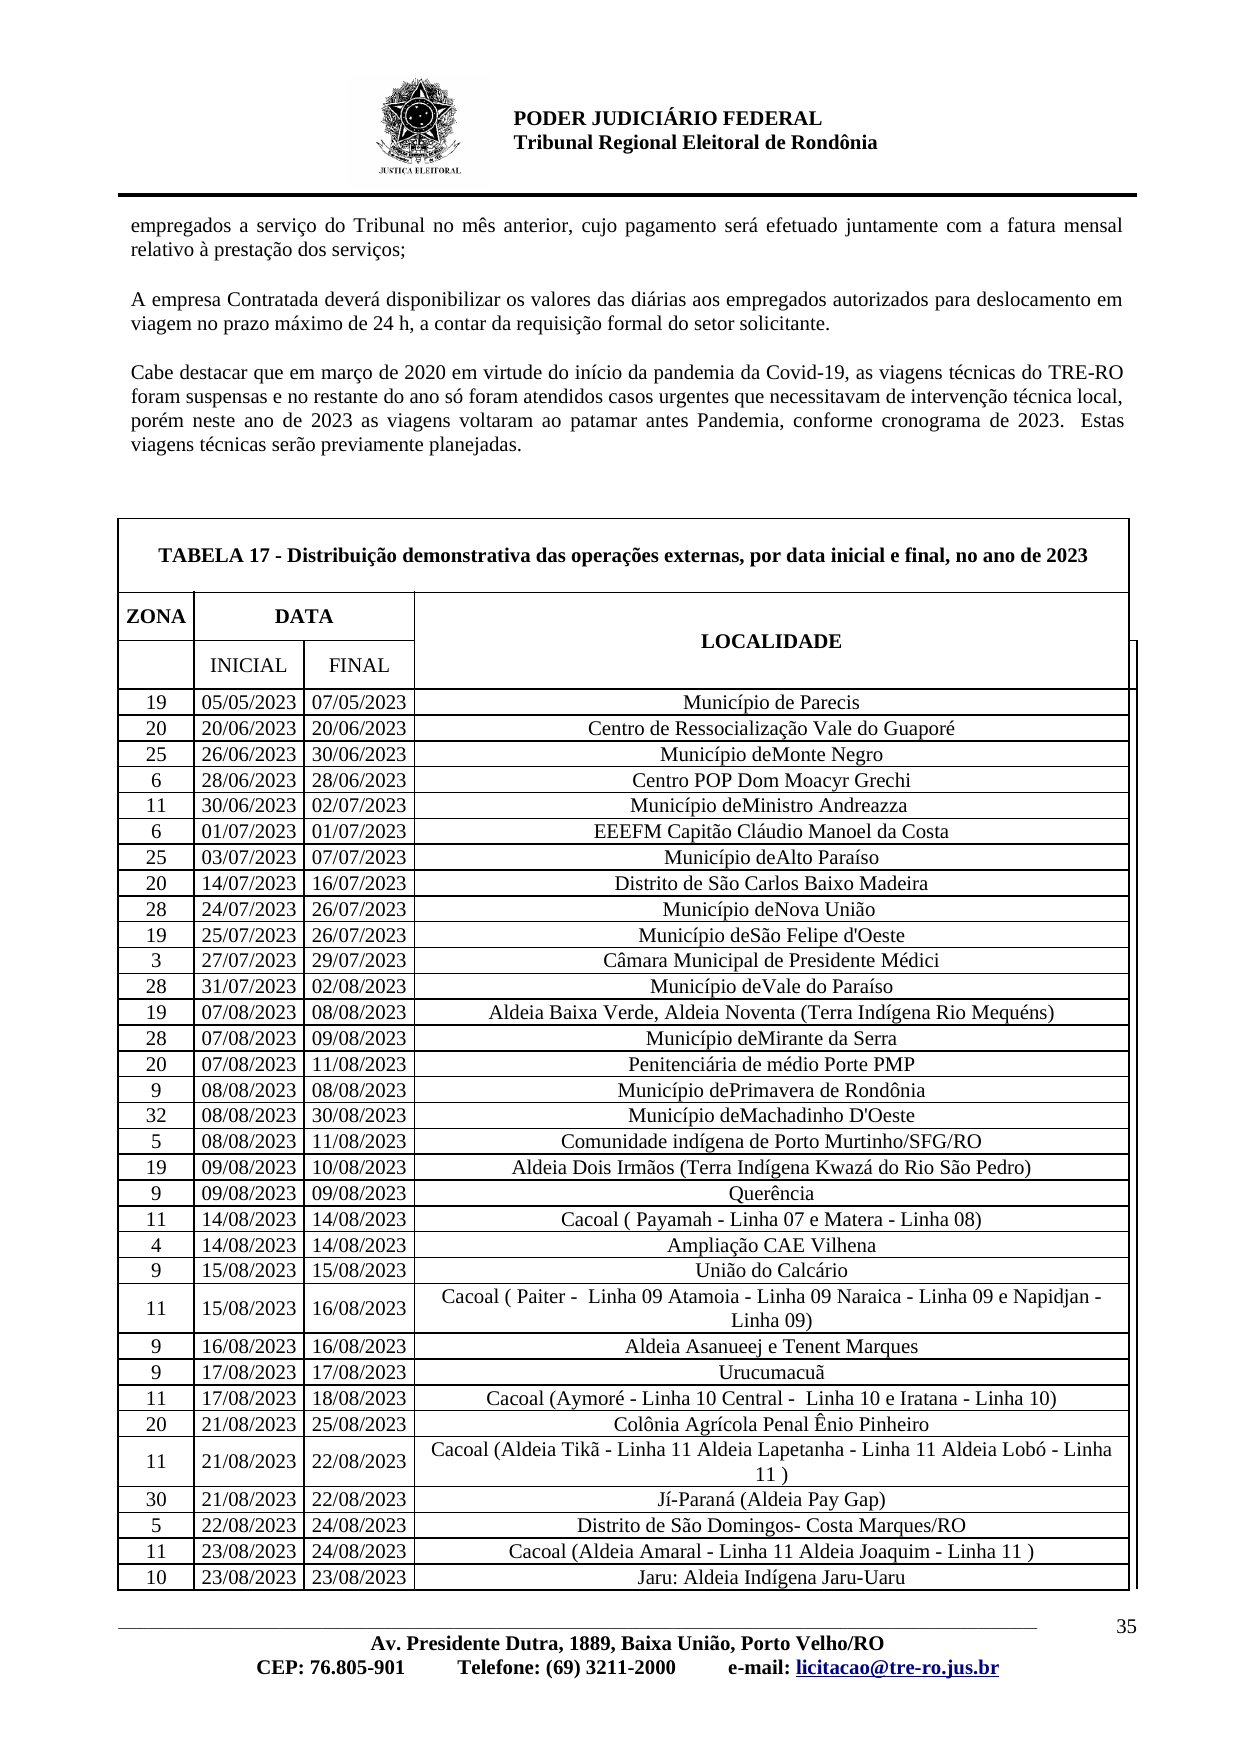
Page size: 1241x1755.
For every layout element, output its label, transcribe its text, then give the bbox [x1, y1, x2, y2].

table_cell 16/07/2023 [305, 871, 414, 895]
table_cell [1130, 895, 1136, 921]
table_cell 03/07/2023 [195, 845, 303, 869]
table_cell Jaru: Aldeia Indígena Jaru-Uaru [415, 1565, 1128, 1589]
table_cell [1130, 921, 1136, 947]
table_cell 15/08/2023 [195, 1284, 303, 1332]
table_cell [1130, 998, 1136, 1024]
table_cell 15/08/2023 [195, 1258, 303, 1282]
table_cell [1130, 1563, 1136, 1589]
table_cell 11/08/2023 [305, 1129, 414, 1153]
table_cell 25 [119, 845, 193, 869]
table_cell 15/08/2023 [305, 1258, 414, 1282]
table_cell Urucumacuã [415, 1360, 1128, 1384]
table_cell 28 [119, 897, 193, 921]
table_cell 20 [119, 871, 193, 895]
table_cell 07/08/2023 [195, 1026, 303, 1050]
table_cell 22/08/2023 [195, 1513, 303, 1537]
table_cell Município dePrimavera de Rondônia [415, 1077, 1128, 1102]
table_cell 27/07/2023 [195, 948, 303, 972]
table_cell Cacoal (Aldeia Amaral - Linha 11 Aldeia Joaquim - Linha 11 ) [415, 1539, 1128, 1563]
table_cell 01/07/2023 [195, 819, 303, 843]
table_cell 24/08/2023 [305, 1513, 414, 1537]
table_cell [1130, 1332, 1136, 1358]
table_cell 30/08/2023 [305, 1103, 414, 1127]
table_cell [1130, 947, 1136, 972]
table_cell 24/07/2023 [195, 897, 303, 921]
table_cell [1130, 690, 1136, 714]
table_cell Cacoal ( Paiter - Linha 09 Atamoia - Linha 09 Naraica - Linha 09 e Napidjan - Linha 09) [415, 1284, 1128, 1332]
table_cell Centro POP Dom Moacyr Grechi [415, 767, 1128, 792]
table_cell 14/08/2023 [195, 1207, 303, 1231]
table_cell 09/08/2023 [195, 1155, 303, 1179]
table_cell 5 [119, 1129, 193, 1153]
table_cell 07/07/2023 [305, 845, 414, 869]
table_cell 19 [119, 690, 193, 714]
table_cell 17/08/2023 [195, 1360, 303, 1384]
table_cell 9 [119, 1360, 193, 1384]
table_cell 30/06/2023 [305, 742, 414, 766]
table_cell Ampliação CAE Vilhena [415, 1232, 1128, 1257]
text A empresa Contratada deverá disponibilizar os valores das diárias aos empregados autorizados para deslocamento em viagem no prazo máximo de 24 h, a contar da requisição formal do setor solicitante. [131, 286, 1124, 334]
text Cabe destacar que em março de 2020 em virtude do início da pandemia da Covid-19, as viagens técnicas do TRE-RO foram suspensas e no restante do ano só foram atendidos casos urgentes que necessitavam de intervenção técnica local, porém neste ano de 2023 as viagens voltaram ao patamar antes Pandemia, conforme cronograma de 2023. Estas viagens técnicas serão previamente planejadas. [131, 359, 1124, 456]
table_cell 22/08/2023 [305, 1437, 414, 1486]
table_cell 02/07/2023 [305, 793, 414, 817]
table_cell [1130, 1283, 1136, 1332]
table_cell 21/08/2023 [195, 1437, 303, 1486]
table_cell Colônia Agrícola Penal Ênio Pinheiro [415, 1411, 1128, 1436]
table_cell 09/08/2023 [305, 1026, 414, 1050]
table_cell [1130, 766, 1136, 792]
table_cell [1130, 1511, 1136, 1537]
table_cell [1130, 792, 1136, 817]
table_cell 30/06/2023 [195, 793, 303, 817]
table_cell 08/08/2023 [195, 1077, 303, 1102]
table_cell Município deNova União [415, 897, 1128, 921]
table_cell 9 [119, 1077, 193, 1102]
table_cell 11/08/2023 [305, 1052, 414, 1076]
table_cell 6 [119, 767, 193, 792]
table_cell 20/06/2023 [305, 716, 414, 740]
table_cell [1130, 1537, 1136, 1563]
table_cell [1130, 1024, 1136, 1050]
table_cell 08/08/2023 [305, 1077, 414, 1102]
table_cell FINAL [305, 641, 414, 688]
table_cell Município deMinistro Andreazza [415, 793, 1128, 817]
table_cell [1130, 818, 1136, 843]
table_cell [1130, 591, 1137, 640]
table_cell 05/05/2023 [195, 690, 303, 714]
table_cell Cacoal (Aymoré - Linha 10 Central - Linha 10 e Iratana - Linha 10) [415, 1386, 1128, 1410]
table_cell 08/08/2023 [195, 1129, 303, 1153]
table_cell 11 [119, 1284, 193, 1332]
table_cell 14/08/2023 [195, 1232, 303, 1257]
table_cell 23/08/2023 [195, 1565, 303, 1589]
table_cell 23/08/2023 [195, 1539, 303, 1563]
table_cell 20 [119, 716, 193, 740]
table_cell 10 [119, 1565, 193, 1589]
table_cell 11 [119, 793, 193, 817]
table_cell 16/08/2023 [195, 1334, 303, 1358]
table_cell 9 [119, 1258, 193, 1282]
table_cell Município deSão Felipe d'Oeste [415, 922, 1128, 947]
table_cell 09/08/2023 [195, 1181, 303, 1205]
table_cell 25/07/2023 [195, 922, 303, 947]
table_cell 08/08/2023 [195, 1103, 303, 1127]
table_cell 17/08/2023 [195, 1386, 303, 1410]
table_cell 23/08/2023 [305, 1565, 414, 1589]
table_cell 21/08/2023 [195, 1411, 303, 1436]
table_cell União do Calcário [415, 1258, 1128, 1282]
table_cell [1130, 714, 1136, 740]
table_cell [1130, 641, 1136, 688]
table_cell 09/08/2023 [305, 1181, 414, 1205]
table_cell Município deVale do Paraíso [415, 974, 1128, 998]
table_cell 14/08/2023 [305, 1207, 414, 1231]
table_cell 30 [119, 1487, 193, 1511]
table_cell [1130, 869, 1136, 895]
table_cell [119, 641, 193, 688]
table_cell [1130, 1205, 1136, 1231]
table_cell Jí-Paraná (Aldeia Pay Gap) [415, 1487, 1128, 1511]
table_cell [1130, 1179, 1136, 1205]
table_cell 11 [119, 1386, 193, 1410]
table_cell [1130, 1076, 1136, 1102]
table_cell 26/06/2023 [195, 742, 303, 766]
table_cell Aldeia Baixa Verde, Aldeia Noventa (Terra Indígena Rio Mequéns) [415, 1000, 1128, 1024]
table_cell 24/08/2023 [305, 1539, 414, 1563]
text empregados a serviço do Tribunal no mês anterior, cujo pagamento será efetuado juntamente com a fatura mensal relativo à prestação dos serviços; [131, 213, 1124, 261]
table_cell [1130, 973, 1136, 998]
table_cell Comunidade indígena de Porto Murtinho/SFG/RO [415, 1129, 1128, 1153]
table_cell [1130, 1486, 1136, 1511]
table_cell EEEFM Capitão Cláudio Manoel da Costa [415, 819, 1128, 843]
table_cell 14/07/2023 [195, 871, 303, 895]
table_cell [1130, 1436, 1136, 1486]
table_cell Distrito de São Domingos- Costa Marques/RO [415, 1513, 1128, 1537]
table_cell 20/06/2023 [195, 716, 303, 740]
table_cell Cacoal (Aldeia Tikã - Linha 11 Aldeia Lapetanha - Linha 11 Aldeia Lobó - Linha 11 ) [415, 1437, 1128, 1486]
table_cell 19 [119, 922, 193, 947]
table_cell 26/07/2023 [305, 922, 414, 947]
table_cell [1130, 1358, 1136, 1384]
table_header TABELA 17 - Distribuição demonstrativa das operações externas, por data inicial e final, no ano de 2023 [119, 519, 1128, 591]
table_cell [1130, 843, 1136, 869]
table_cell 11 [119, 1207, 193, 1231]
table_cell Aldeia Asanueej e Tenent Marques [415, 1334, 1128, 1358]
table_cell 25/08/2023 [305, 1411, 414, 1436]
table_cell Penitenciária de médio Porte PMP [415, 1052, 1128, 1076]
table_cell Município de Parecis [415, 690, 1128, 714]
table_cell 07/08/2023 [195, 1052, 303, 1076]
table_cell Município deMonte Negro [415, 742, 1128, 766]
table_cell Câmara Municipal de Presidente Médici [415, 948, 1128, 972]
table_cell 16/08/2023 [305, 1284, 414, 1332]
table_cell [1130, 1384, 1136, 1410]
table_cell 4 [119, 1232, 193, 1257]
table_cell [1130, 1050, 1136, 1076]
table_cell 29/07/2023 [305, 948, 414, 972]
table_cell 31/07/2023 [195, 974, 303, 998]
table_cell 16/08/2023 [305, 1334, 414, 1358]
table_cell 14/08/2023 [305, 1232, 414, 1257]
table_cell [1130, 1231, 1136, 1257]
table_cell 28/06/2023 [305, 767, 414, 792]
table_cell Aldeia Dois Irmãos (Terra Indígena Kwazá do Rio São Pedro) [415, 1155, 1128, 1179]
table_cell [1130, 1257, 1136, 1282]
table_cell Distrito de São Carlos Baixo Madeira [415, 871, 1128, 895]
table_cell 10/08/2023 [305, 1155, 414, 1179]
table_cell 20 [119, 1052, 193, 1076]
table_cell Município deMirante da Serra [415, 1026, 1128, 1050]
table_cell Cacoal ( Payamah - Linha 07 e Matera - Linha 08) [415, 1207, 1128, 1231]
table_cell 11 [119, 1539, 193, 1563]
table_cell 21/08/2023 [195, 1487, 303, 1511]
table_cell 9 [119, 1181, 193, 1205]
table_cell [1130, 1102, 1136, 1127]
table_cell [1130, 1410, 1136, 1436]
table_cell 19 [119, 1155, 193, 1179]
table_cell [1130, 1153, 1136, 1179]
table_cell 01/07/2023 [305, 819, 414, 843]
table_cell 9 [119, 1334, 193, 1358]
table_cell 19 [119, 1000, 193, 1024]
table_cell 22/08/2023 [305, 1487, 414, 1511]
table_cell Querência [415, 1181, 1128, 1205]
table_cell 28 [119, 974, 193, 998]
table_cell 18/08/2023 [305, 1386, 414, 1410]
table_cell 6 [119, 819, 193, 843]
table_cell 11 [119, 1437, 193, 1486]
table_cell [1130, 1128, 1136, 1153]
table_cell 3 [119, 948, 193, 972]
table_cell 32 [119, 1103, 193, 1127]
table_cell INICIAL [195, 641, 303, 688]
table_cell Centro de Ressocialização Vale do Guaporé [415, 716, 1128, 740]
table_cell ZONA [119, 593, 193, 640]
table_cell 26/07/2023 [305, 897, 414, 921]
table_cell Município deMachadinho D'Oeste [415, 1103, 1128, 1127]
table_cell 28/06/2023 [195, 767, 303, 792]
table_cell [1130, 740, 1136, 766]
table_cell 07/05/2023 [305, 690, 414, 714]
table_header [1130, 518, 1137, 591]
table_cell 5 [119, 1513, 193, 1537]
table_cell 28 [119, 1026, 193, 1050]
table_cell 25 [119, 742, 193, 766]
table_cell 20 [119, 1411, 193, 1436]
table_cell 07/08/2023 [195, 1000, 303, 1024]
table_cell DATA [195, 593, 414, 640]
table_cell 08/08/2023 [305, 1000, 414, 1024]
table_cell 02/08/2023 [305, 974, 414, 998]
table_cell 17/08/2023 [305, 1360, 414, 1384]
table_cell Município deAlto Paraíso [415, 845, 1128, 869]
table_cell LOCALIDADE [415, 593, 1128, 688]
